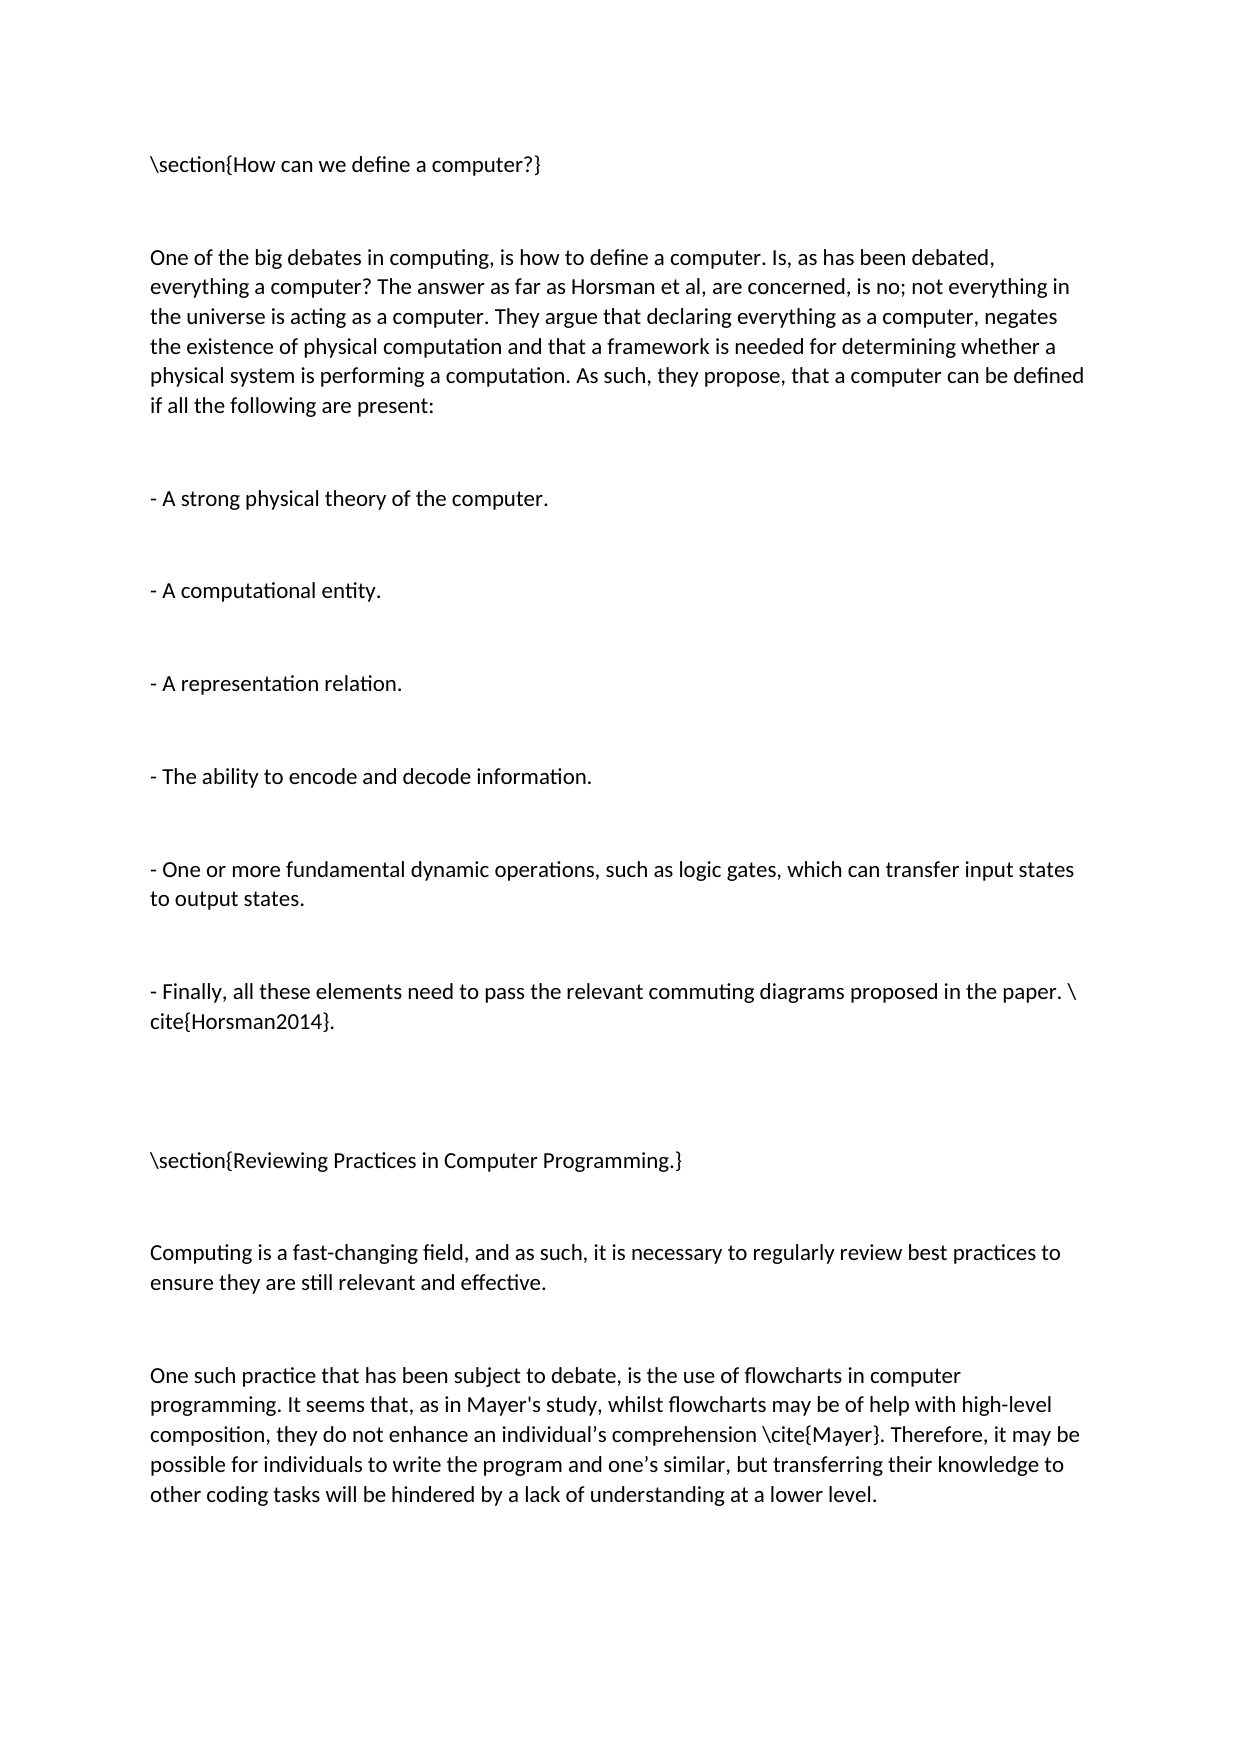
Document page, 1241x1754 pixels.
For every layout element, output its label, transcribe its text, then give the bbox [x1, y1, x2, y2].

text \section{Reviewing Practices in Computer Programming.} [150, 1146, 1090, 1174]
text - A computational entity. [150, 577, 1090, 604]
text Computing is a fast-changing field, and as such, it is necessary to regularly review best practices to ensure they are still relevant and effective. [150, 1238, 1090, 1296]
text - One or more fundamental dynamic operations, such as logic gates, which can transfer input states to output states. [150, 855, 1090, 912]
text - The ability to encode and decode information. [150, 762, 1090, 790]
text - A strong physical theory of the computer. [150, 484, 1090, 512]
text One of the big debates in computing, is how to define a computer. Is, as has been debated, everything a computer? The answer as far as Horsman et al, are concerned, is no; not everything in the universe is acting as a computer. They argue that declaring everything as a computer, negates the existence of physical computation and that a framework is needed for determining whether a physical system is performing a computation. As such, they propose, that a computer can be defined if all the following are present: [150, 243, 1090, 419]
text - Finally, all these elements need to pass the relevant commuting diagrams proposed in the paper. \cite{Horsman2014}. [150, 977, 1090, 1035]
text One such practice that has been subject to debate, is the use of flowcharts in computer programming. It seems that, as in Mayer's study, whilst flowcharts may be of help with high-level composition, they do not enhance an individual’s comprehension \cite{Mayer}. Therefore, it may be possible for individuals to write the program and one’s similar, but transferring their knowledge to other coding tasks will be hindered by a lack of understanding at a lower level. [150, 1361, 1090, 1508]
text \section{How can we define a computer?} [150, 150, 1090, 178]
text - A representation relation. [150, 669, 1090, 697]
